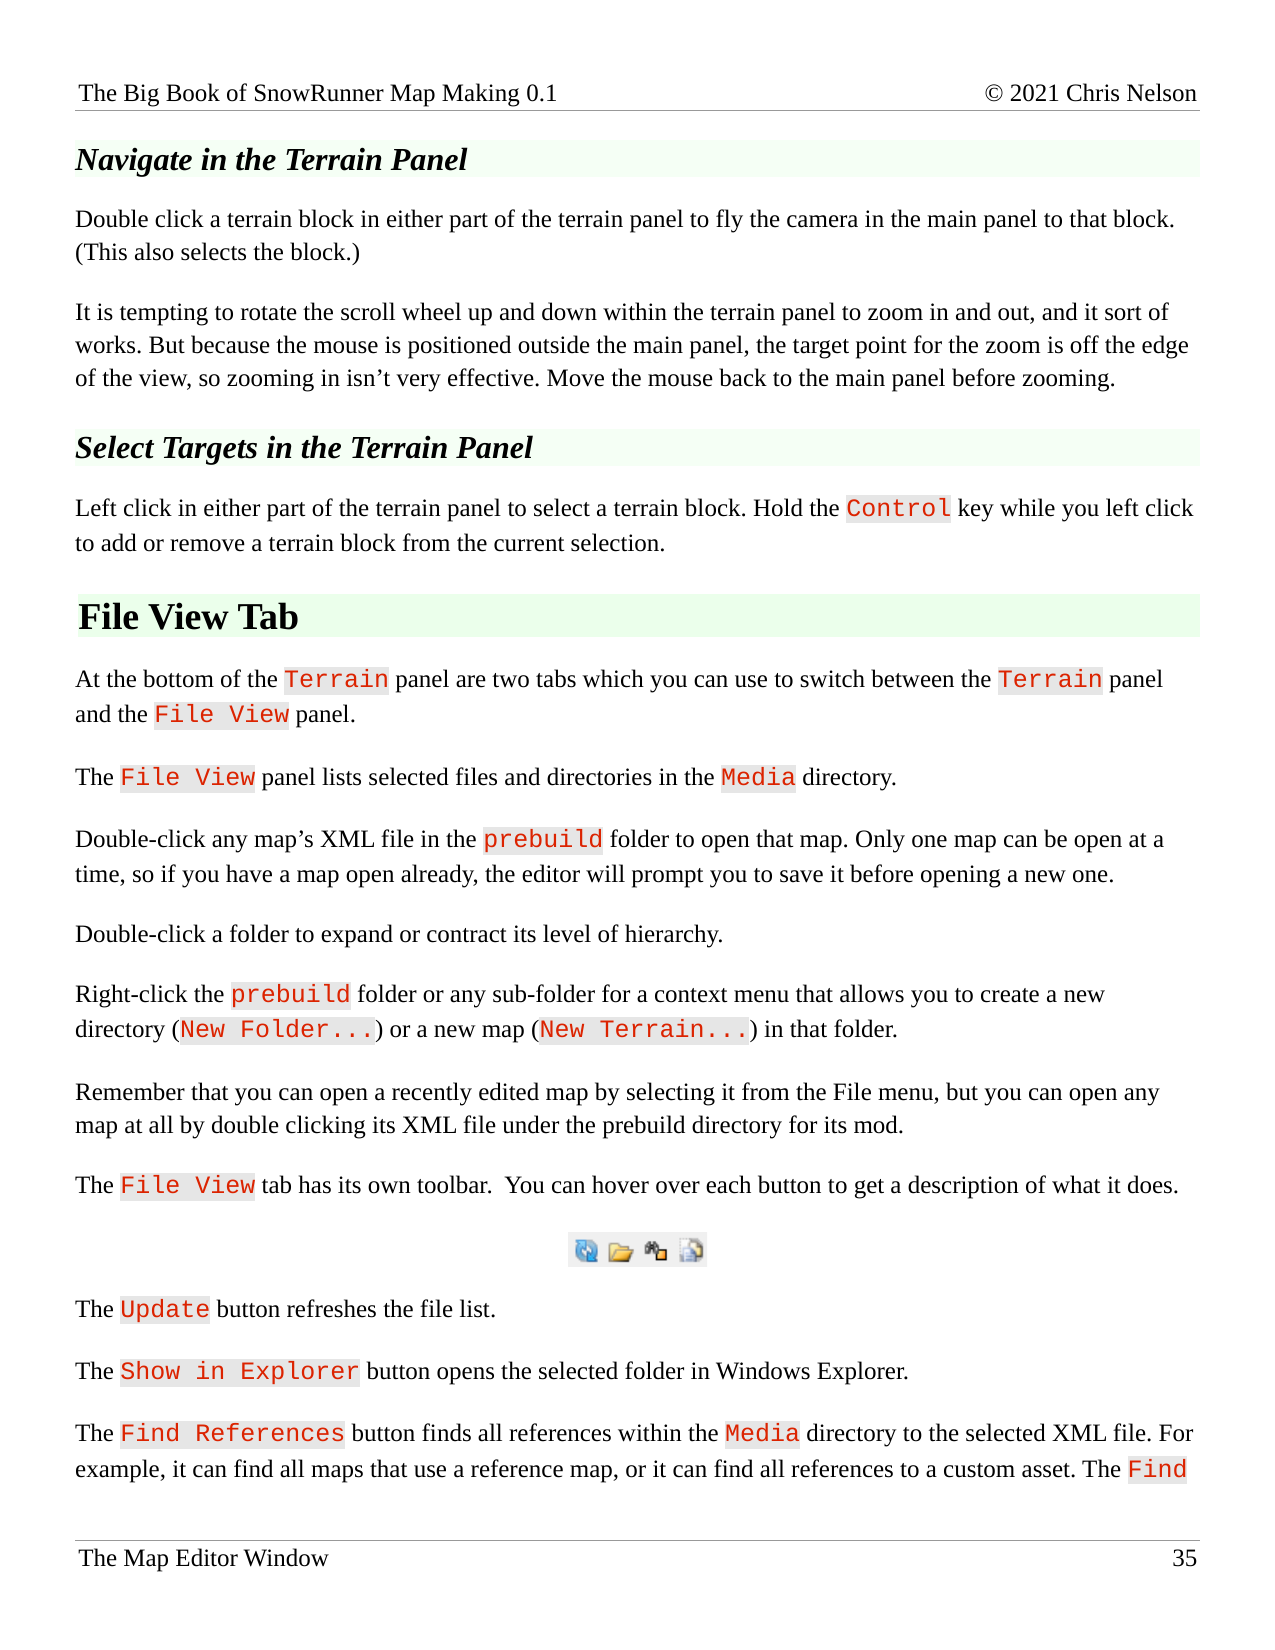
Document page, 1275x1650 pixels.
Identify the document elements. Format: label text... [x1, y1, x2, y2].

subtitle Navigate in the Terrain Panel [75, 140, 1200, 177]
text At the bottom of the Terrain panel are two tabs which you can use to switch between the Terrain panel and the File View panel. [75, 664, 1200, 730]
text The Find References button finds all references within the Media directory to the selected XML file. For example, it can find all maps that use a reference map, or it can find all references to a custom asset. The Find [75, 1418, 1200, 1484]
subtitle File View Tab [78, 594, 1200, 637]
text Double-click a folder to expand or contract its level of hierarchy. [75, 919, 1200, 948]
text The File View panel lists selected files and directories in the Media directory. [75, 762, 1200, 793]
subtitle Select Targets in the Terrain Panel [75, 429, 1200, 466]
text Left click in either part of the terrain panel to select a terrain block. Hold the Control key while you left click to add or remove a terrain block from the current selection. [75, 493, 1200, 557]
text Double click a terrain block in either part of the terrain panel to fly the camera in the main panel to that block. (This also selects the block.) [75, 204, 1200, 266]
text Double-click any map’s XML file in the prebuild folder to open that map. Only one map can be open at a time, so if you have a map open already, the editor will prompt you to save it before opening a new one. [75, 824, 1200, 888]
text It is tempting to rotate the scroll wheel up and down within the terrain panel to zoom in and out, and it sort of works. But because the mouse is positioned outside the main panel, the target point for the zoom is off the edge of the view, so zooming in isn’t very effective. Move the mouse back to the main panel before zooming. [75, 297, 1200, 392]
text The Update button refreshes the file list. [75, 1294, 1200, 1324]
picture [568, 1232, 708, 1267]
text The File View tab has its own toolbar. You can hover over each button to get a description of what it does. [75, 1170, 1200, 1201]
text The Show in Explorer button opens the selected folder in Windows Explorer. [75, 1356, 1200, 1387]
text Right-click the prebuild folder or any sub-folder for a context menu that allows you to create a new directory (New Folder...) or a new map (New Terrain...) in that folder. [75, 979, 1200, 1045]
text Remember that you can open a recently edited map by selecting it from the File menu, but you can open any map at all by double clicking its XML file under the prebuild directory for its mod. [75, 1077, 1200, 1139]
